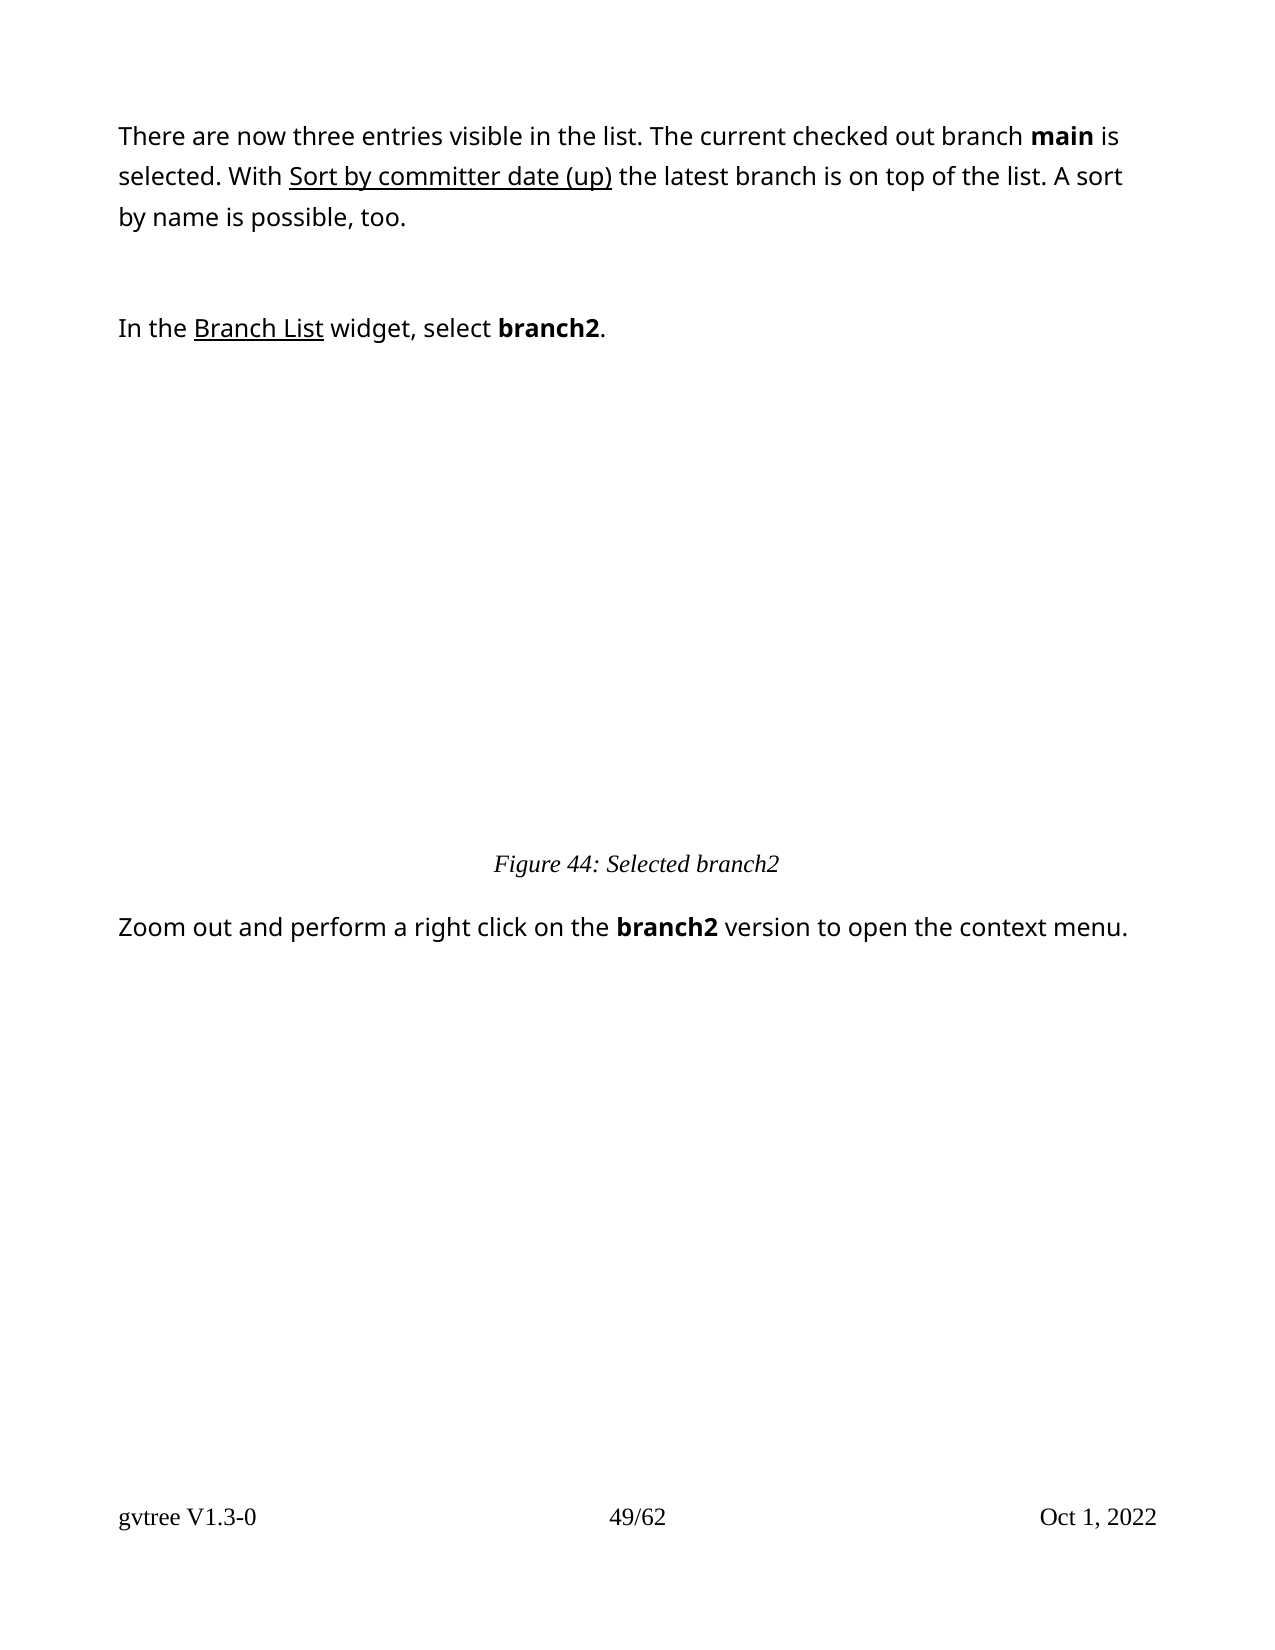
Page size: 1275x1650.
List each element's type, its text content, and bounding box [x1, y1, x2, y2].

text There are now three entries visible in the list. The current checked out branch main is selected. With Sort by committer date (up) the latest branch is on top of the list. A sort by name is possible, too. [118, 118, 1157, 234]
text Figure 44: Selected branch2 [348, 378, 927, 878]
text Zoom out and perform a right click on the branch2 version to open the context menu. [118, 910, 1157, 944]
text In the Branch List widget, select branch2. [118, 311, 1157, 345]
